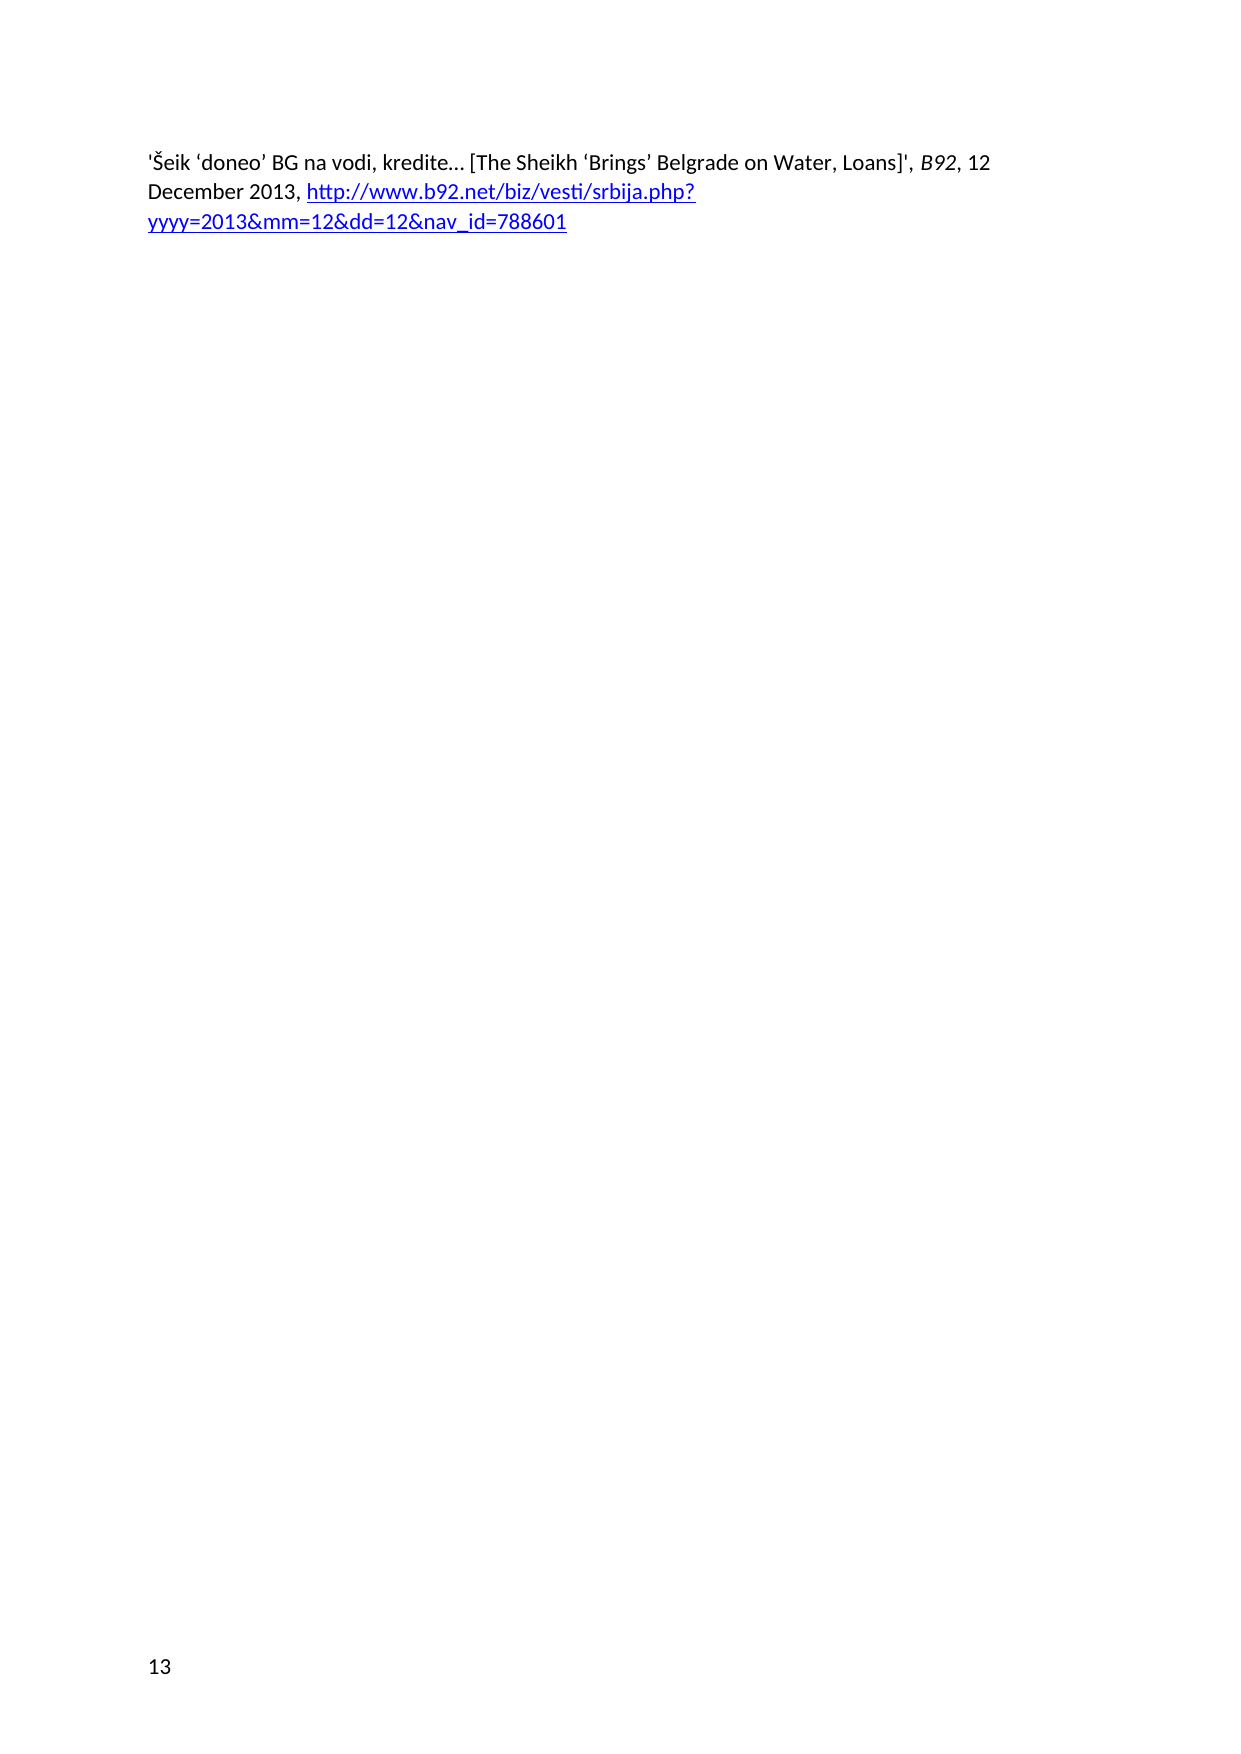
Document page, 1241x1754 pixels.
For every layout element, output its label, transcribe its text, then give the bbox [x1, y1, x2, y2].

text 'Šeik ‘doneo’ BG na vodi, kredite… [The Sheikh ‘Brings’ Belgrade on Water, Loans]', B92, 12 December 2013, http://www.b92.net/biz/vesti/srbija.php?yyyy=2013&mm=12&dd=12&nav_id=788601 [148, 148, 1043, 235]
